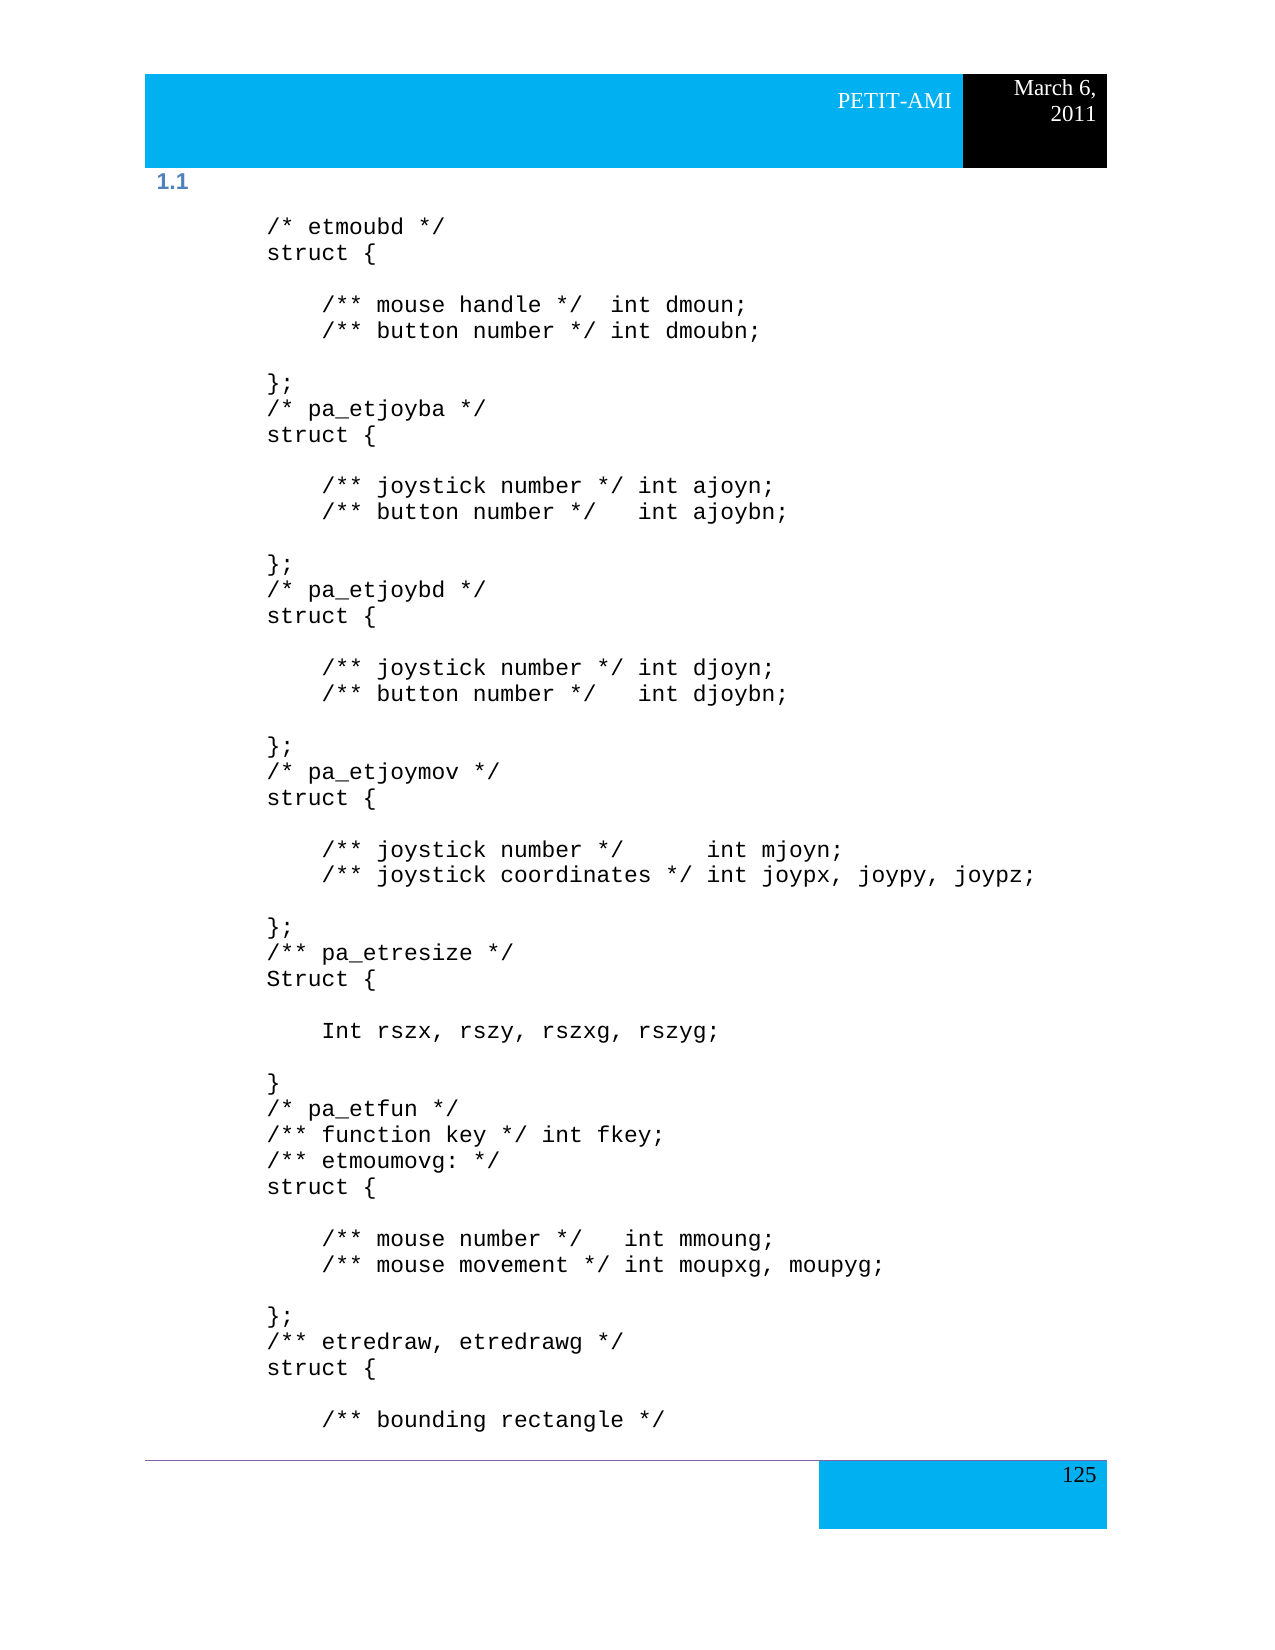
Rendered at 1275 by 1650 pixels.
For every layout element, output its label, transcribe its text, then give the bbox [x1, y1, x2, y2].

text /** button number */ int djoybn; [156, 682, 1118, 708]
text /** button number */ int dmoubn; [156, 319, 1118, 345]
text }; [156, 553, 1118, 578]
text /* pa_etfun */ [156, 1097, 1118, 1123]
text Struct { [156, 968, 1118, 993]
text /** button number */ int ajoybn; [156, 501, 1118, 527]
text struct { [156, 241, 1118, 267]
text } [156, 1071, 1118, 1097]
text struct { [156, 786, 1118, 812]
text }; [156, 916, 1118, 942]
text struct { [156, 423, 1118, 449]
text /** bounding rectangle */ [156, 1408, 1118, 1434]
text /** mouse handle */ int dmoun; [156, 293, 1118, 319]
text Int rszx, rszy, rszxg, rszyg; [156, 1019, 1118, 1045]
text /* pa_etjoyba */ [156, 397, 1118, 423]
text }; [156, 734, 1118, 760]
text /* pa_etjoymov */ [156, 760, 1118, 786]
text }; [156, 371, 1118, 397]
text /** pa_etresize */ [156, 942, 1118, 968]
text /** joystick number */ int mjoyn; [156, 838, 1118, 864]
text struct { [156, 1175, 1118, 1201]
text /** joystick coordinates */ int joypx, joypy, joypz; [156, 864, 1118, 890]
text /** mouse number */ int mmoung; [156, 1227, 1118, 1253]
text /** mouse movement */ int moupxg, moupyg; [156, 1253, 1118, 1279]
text }; [156, 1305, 1118, 1331]
text /** etredraw, etredrawg */ [156, 1331, 1118, 1357]
text /** etmoumovg: */ [156, 1149, 1118, 1175]
text /** joystick number */ int ajoyn; [156, 475, 1118, 501]
text /** joystick number */ int djoyn; [156, 656, 1118, 682]
text /* etmoubd */ [156, 215, 1118, 241]
text struct { [156, 1357, 1118, 1383]
text /* pa_etjoybd */ [156, 578, 1118, 604]
text struct { [156, 604, 1118, 630]
text /** function key */ int fkey; [156, 1123, 1118, 1149]
